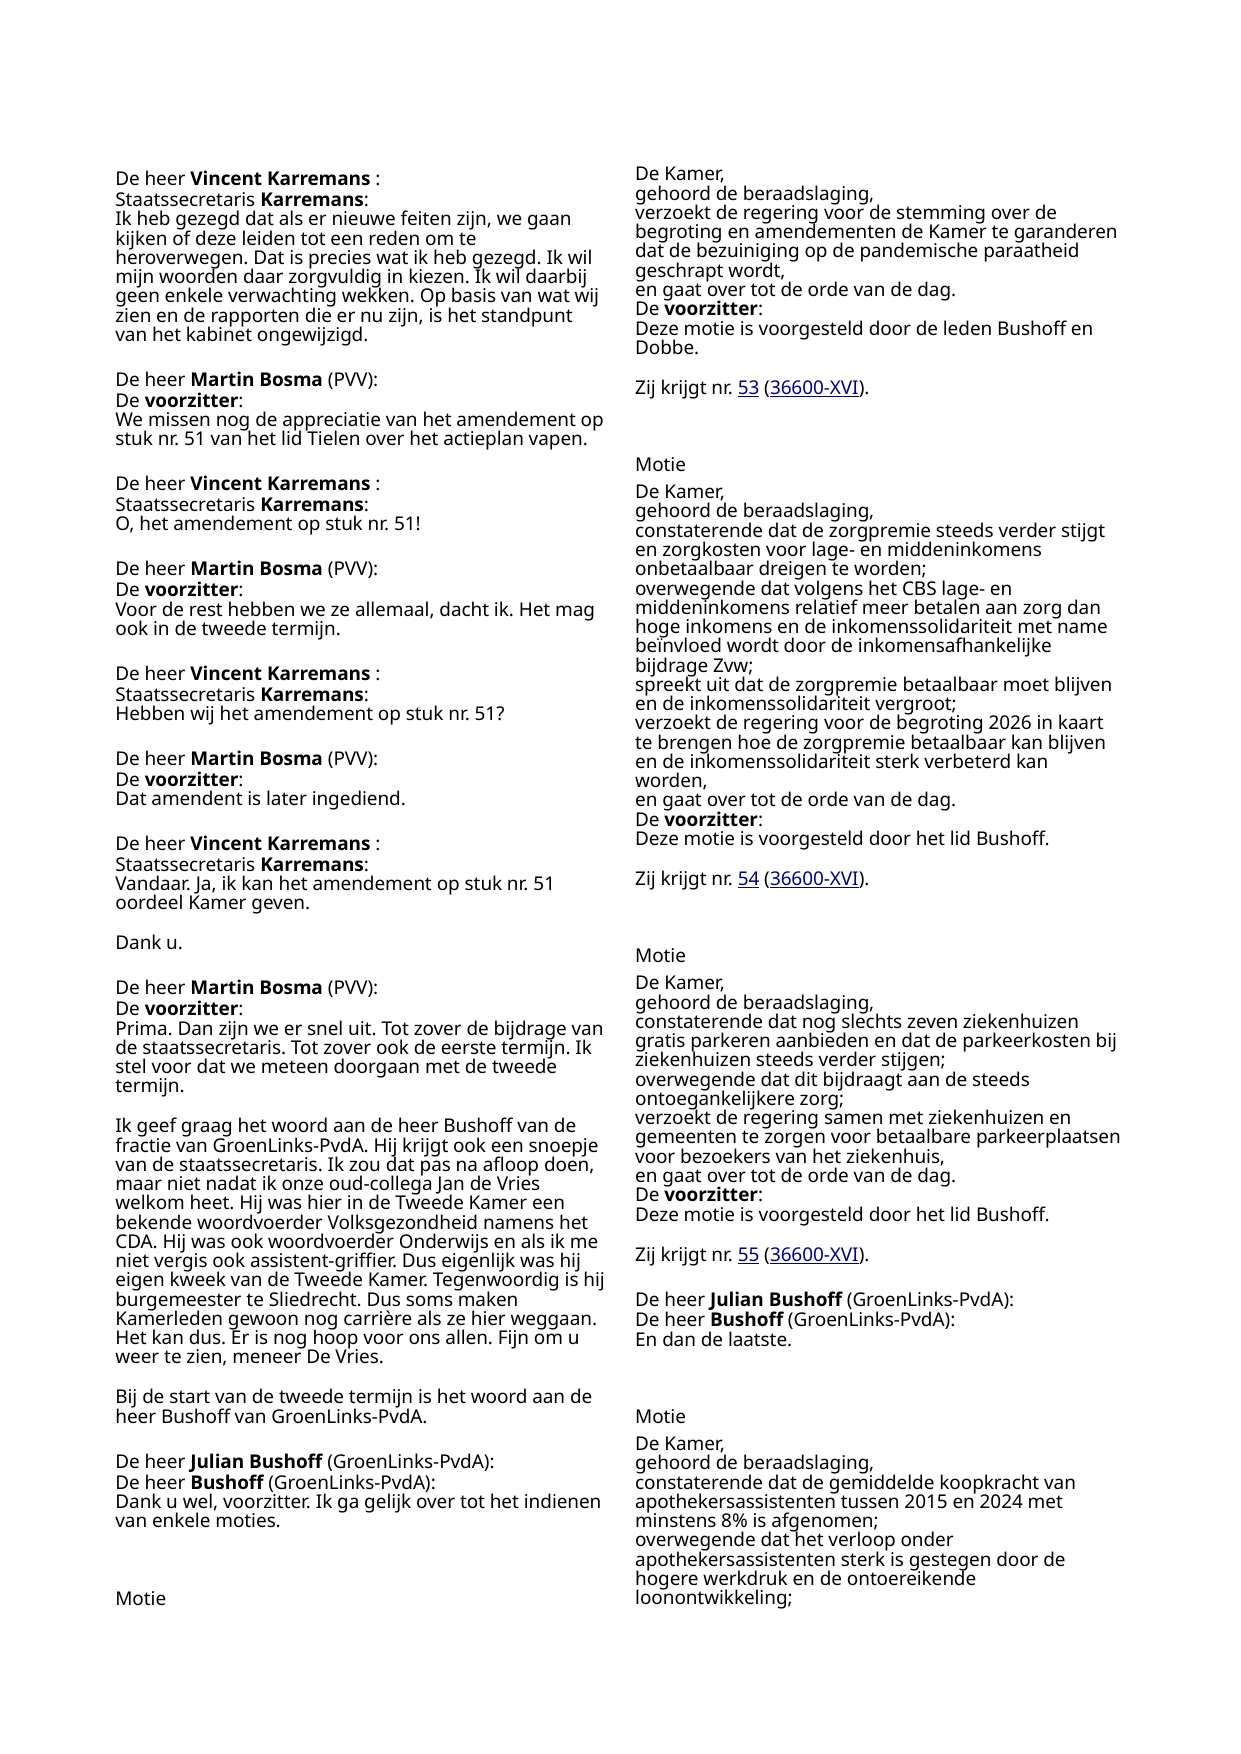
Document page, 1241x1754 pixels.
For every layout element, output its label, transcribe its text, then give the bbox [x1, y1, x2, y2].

text Staatssecretaris Karremans: [115, 496, 605, 515]
text O, het amendement op stuk nr. 51! [115, 515, 605, 535]
text De heer Julian Bushoff (GroenLinks-PvdA): [115, 1448, 605, 1474]
text Ik geef graag het woord aan de heer Bushoff van de fractie van GroenLinks-PvdA. Hij krijgt ook een snoepje van de staatssecretaris. Ik zou dat pas na afloop doen, maar niet nadat ik onze oud-collega Jan de Vries welkom heet. Hij was hier in de Tweede Kamer een bekende woordvoerder Volksgezondheid namens het CDA. Hij was ook woordvoerder Onderwijs en als ik me niet vergis ook assistent-griffier. Dus eigenlijk was hij eigen kweek van de Tweede Kamer. Tegenwoordig is hij burgemeester te Sliedrecht. Dus soms maken Kamerleden gewoon nog carrière als ze hier weggaan. Het kan dus. Er is nog hoop voor ons allen. Fijn om u weer te zien, meneer De Vries. [115, 1117, 605, 1368]
text Hebben wij het amendement op stuk nr. 51? [115, 705, 605, 724]
text en gaat over tot de orde van de dag. [635, 281, 1125, 300]
text verzoekt de regering voor de begroting 2026 in kaart te brengen hoe de zorgpremie betaalbaar kan blijven en de inkomenssolidariteit sterk verbeterd kan worden, [635, 714, 1125, 791]
text Zij krijgt nr. 53 (36600-XVI). [635, 379, 1125, 398]
text Ik heb gezegd dat als er nieuwe feiten zijn, we gaan kijken of deze leiden tot een reden om te heroverwegen. Dat is precies wat ik heb gezegd. Ik wil mijn woorden daar zorgvuldig in kiezen. Ik wil daarbij geen enkele verwachting wekken. Op basis van wat wij zien en de rapporten die er nu zijn, is het standpunt van het kabinet ongewijzigd. [115, 210, 605, 345]
text Voor de rest hebben we ze allemaal, dacht ik. Het mag ook in de tweede termijn. [115, 601, 605, 639]
text overwegende dat volgens het CBS lage- en middeninkomens relatief meer betalen aan zorg dan hoge inkomens en de inkomenssolidariteit met name beïnvloed wordt door de inkomensafhankelijke bijdrage Zvw; [635, 579, 1125, 676]
text Staatssecretaris Karremans: [115, 686, 605, 705]
text De heer Vincent Karremans : [115, 470, 605, 496]
text constaterende dat nog slechts zeven ziekenhuizen gratis parkeren aanbieden en dat de parkeerkosten bij ziekenhuizen steeds verder stijgen; [635, 1013, 1125, 1071]
text verzoekt de regering samen met ziekenhuizen en gemeenten te zorgen voor betaalbare parkeerplaatsen voor bezoekers van het ziekenhuis, [635, 1109, 1125, 1167]
text De heer Martin Bosma (PVV): [115, 745, 605, 771]
text De heer Bushoff (GroenLinks-PvdA): [115, 1474, 605, 1493]
text Zij krijgt nr. 55 (36600-XVI). [635, 1246, 1125, 1265]
text Dank u. [115, 934, 605, 954]
text gehoord de beraadslaging, [635, 184, 1125, 204]
text Bij de start van de tweede termijn is het woord aan de heer Bushoff van GroenLinks-PvdA. [115, 1388, 605, 1427]
text overwegende dat dit bijdraagt aan de steeds ontoegankelijkere zorg; [635, 1071, 1125, 1109]
text De heer Vincent Karremans : [115, 830, 605, 856]
text De heer Martin Bosma (PVV): [115, 366, 605, 392]
text Prima. Dan zijn we er snel uit. Tot zover de bijdrage van de staatssecretaris. Tot zover ook de eerste termijn. Ik stel voor dat we meteen doorgaan met de tweede termijn. [115, 1019, 605, 1097]
text De heer Martin Bosma (PVV): [115, 556, 605, 581]
text De voorzitter: [115, 1000, 605, 1019]
text Zij krijgt nr. 54 (36600-XVI). [635, 870, 1125, 889]
text gehoord de beraadslaging, [635, 502, 1125, 522]
text Motie [635, 943, 1125, 968]
text Dank u wel, voorzitter. Ik ga gelijk over tot het indienen van enkele moties. [115, 1493, 605, 1531]
text De heer Vincent Karremans : [115, 660, 605, 686]
text De heer Vincent Karremans : [115, 165, 605, 191]
text Deze motie is voorgesteld door het lid Bushoff. [635, 1206, 1125, 1225]
text De Kamer, [635, 165, 1125, 184]
text constaterende dat de gemiddelde koopkracht van apothekersassistenten tussen 2015 en 2024 met minstens 8% is afgenomen; [635, 1474, 1125, 1531]
text Staatssecretaris Karremans: [115, 191, 605, 210]
text verzoekt de regering voor de stemming over de begroting en amendementen de Kamer te garanderen dat de bezuiniging op de pandemische paraatheid geschrapt wordt, [635, 204, 1125, 281]
text De voorzitter: [115, 392, 605, 411]
text De voorzitter: [635, 1186, 1125, 1206]
text En dan de laatste. [635, 1331, 1125, 1350]
text gehoord de beraadslaging, [635, 1454, 1125, 1474]
text De voorzitter: [635, 300, 1125, 319]
text De Kamer, [635, 1435, 1125, 1454]
text constaterende dat de zorgpremie steeds verder stijgt en zorgkosten voor lage- en middeninkomens onbetaalbaar dreigen te worden; [635, 522, 1125, 579]
text Deze motie is voorgesteld door de leden Bushoff en Dobbe. [635, 319, 1125, 358]
text Motie [635, 451, 1125, 477]
text Vandaar. Ja, ik kan het amendement op stuk nr. 51 oordeel Kamer geven. [115, 875, 605, 914]
text De Kamer, [635, 483, 1125, 502]
text De heer Martin Bosma (PVV): [115, 974, 605, 1000]
text Motie [115, 1585, 605, 1611]
text en gaat over tot de orde van de dag. [635, 1167, 1125, 1186]
text Motie [635, 1403, 1125, 1429]
text Dat amendent is later ingediend. [115, 790, 605, 809]
text Deze motie is voorgesteld door het lid Bushoff. [635, 830, 1125, 849]
text spreekt uit dat de zorgpremie betaalbaar moet blijven en de inkomenssolidariteit vergroot; [635, 676, 1125, 714]
text De voorzitter: [115, 771, 605, 790]
text De voorzitter: [635, 811, 1125, 830]
text De Kamer, [635, 974, 1125, 994]
text Staatssecretaris Karremans: [115, 856, 605, 875]
text en gaat over tot de orde van de dag. [635, 791, 1125, 811]
text De heer Bushoff (GroenLinks-PvdA): [635, 1311, 1125, 1331]
text De voorzitter: [115, 581, 605, 601]
text overwegende dat het verloop onder apothekersassistenten sterk is gestegen door de hogere werkdruk en de ontoereikende loonontwikkeling; [635, 1531, 1125, 1608]
text gehoord de beraadslaging, [635, 994, 1125, 1013]
text We missen nog de appreciatie van het amendement op stuk nr. 51 van het lid Tielen over het actieplan vapen. [115, 411, 605, 449]
text De heer Julian Bushoff (GroenLinks-PvdA): [635, 1286, 1125, 1311]
